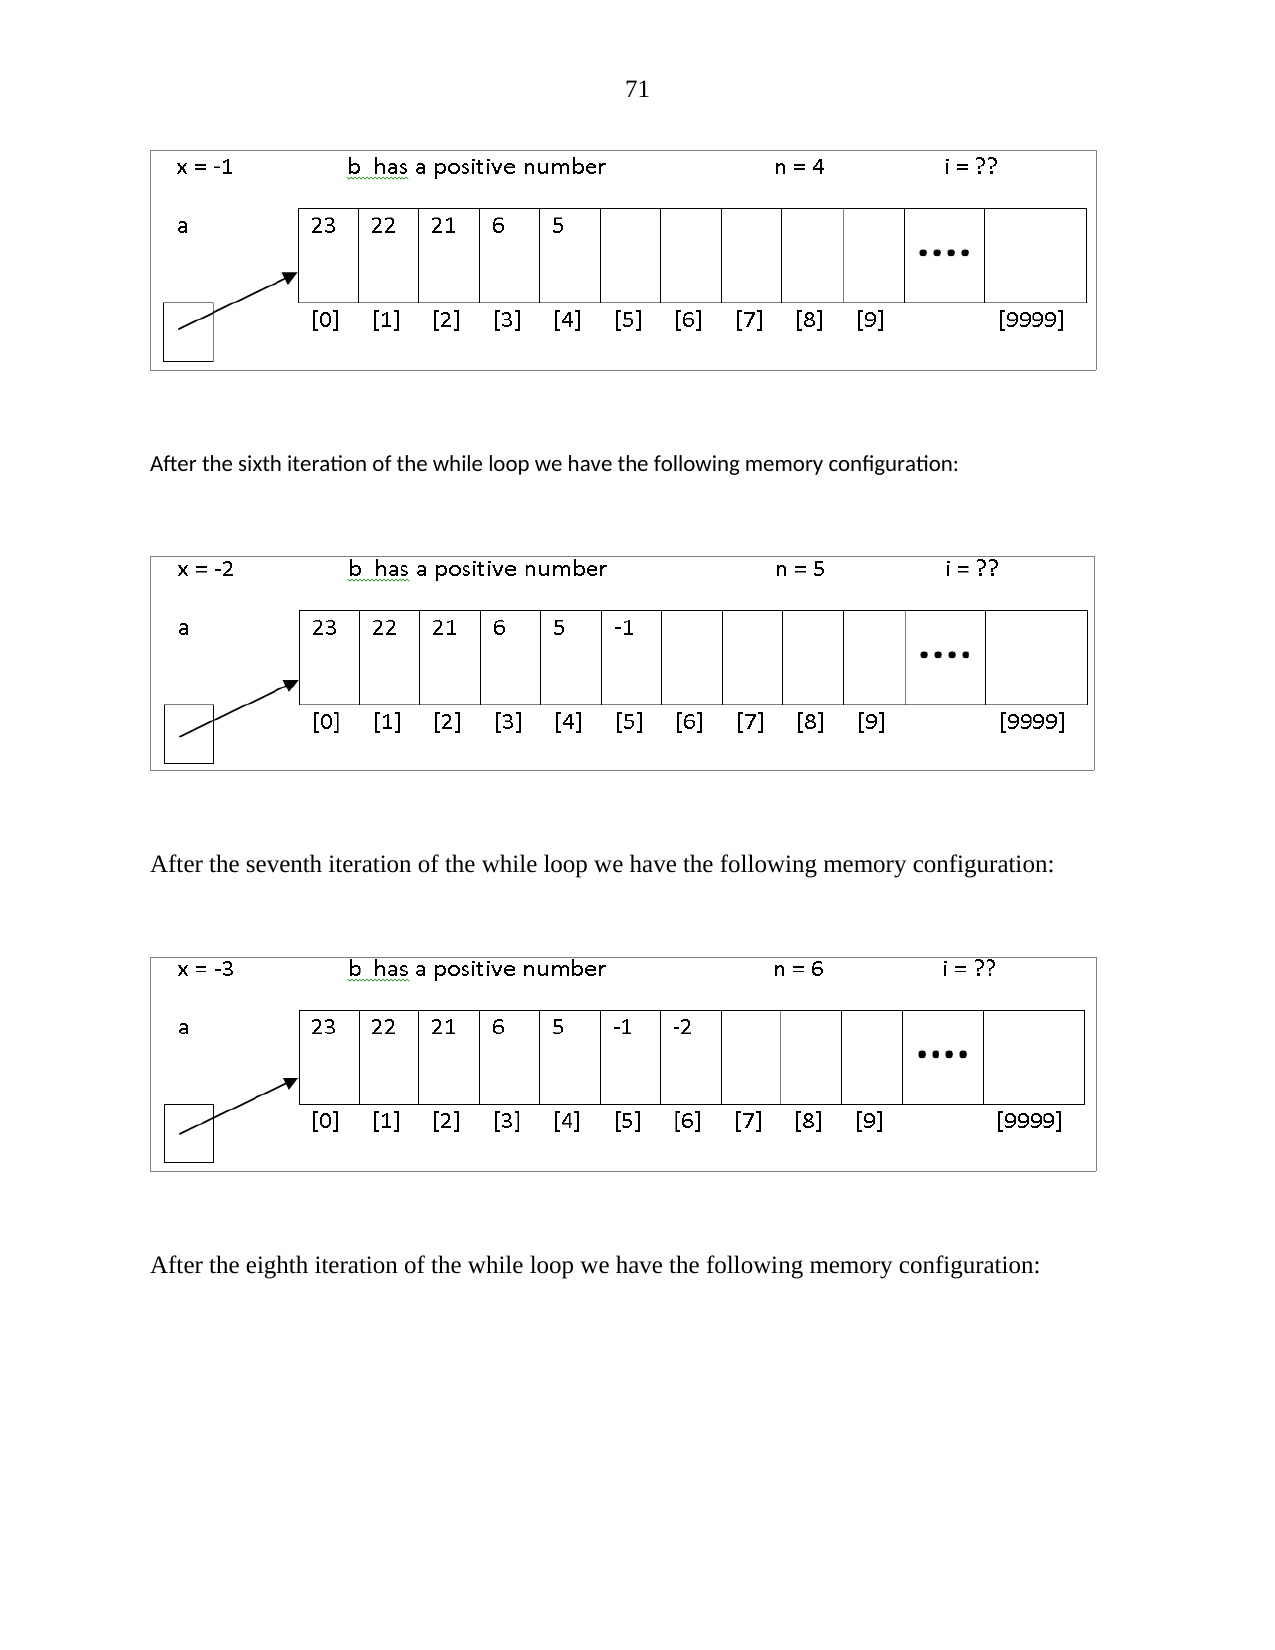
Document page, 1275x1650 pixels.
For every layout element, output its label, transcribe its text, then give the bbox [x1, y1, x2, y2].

text After the eighth iteration of the while loop we have the following memory configuration: [150, 1250, 1125, 1279]
text After the seventh iteration of the while loop we have the following memory configuration: [150, 849, 1125, 878]
text After the sixth iteration of the while loop we have the following memory configuration: [150, 449, 1125, 477]
picture [151, 958, 1096, 1171]
picture [151, 151, 1096, 370]
picture [151, 557, 1094, 770]
